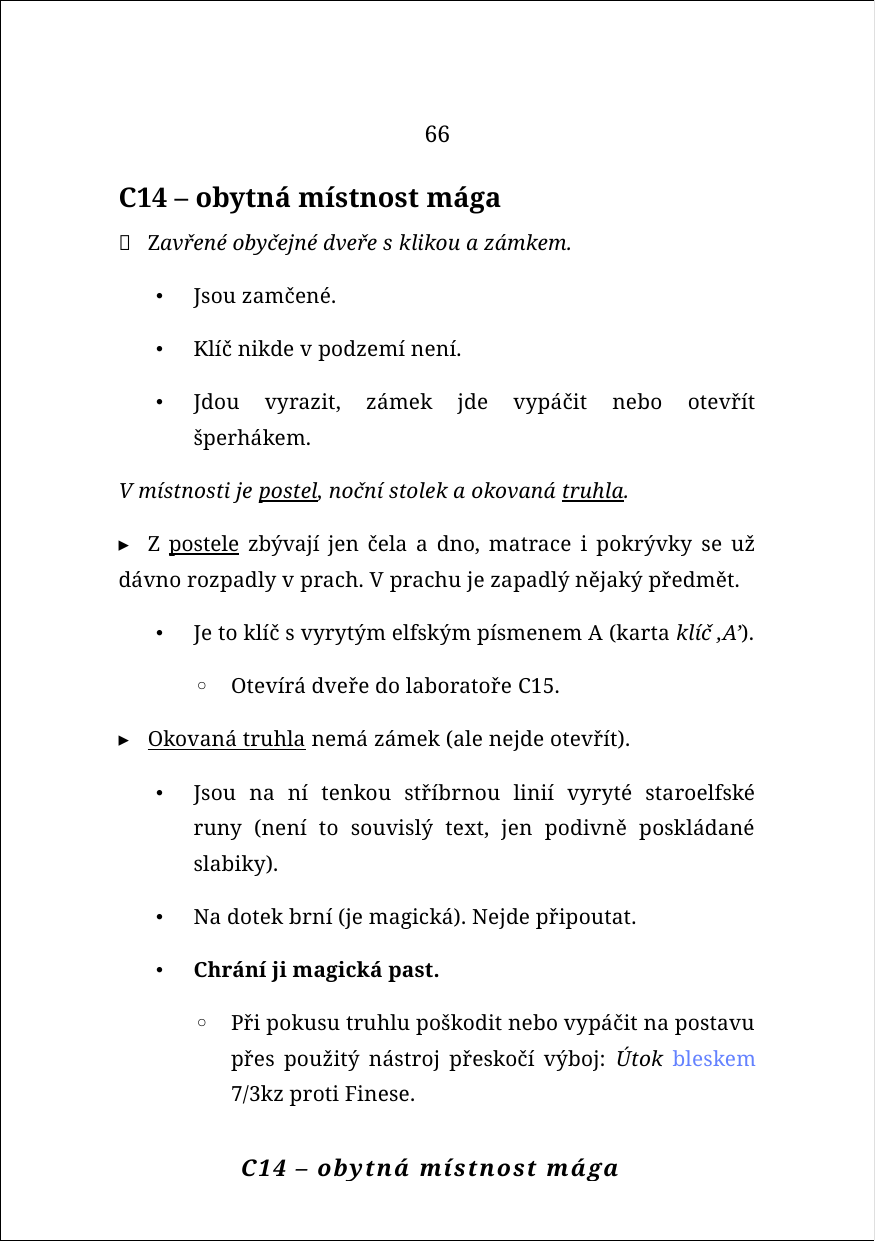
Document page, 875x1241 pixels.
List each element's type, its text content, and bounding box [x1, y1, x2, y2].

text ▸ Okovaná truhla nemá zámek (ale nejde otevřít). [118, 724, 756, 753]
text 🚪 Zavřené obyčejné dveře s⁠ klikou a⁠ zámkem. [118, 228, 756, 256]
text V⁠ místnosti je postel, noční stolek a⁠ okovaná truhla. [118, 476, 756, 504]
list Na dotek brní (je magická). Nejde připoutat. [156, 902, 756, 930]
list Otevírá dveře do laboratoře C15. [193, 671, 756, 700]
list Chrání ji magická past. [156, 955, 756, 984]
text ▸ Z⁠ postele zbývají jen čela a⁠ dno, matrace i⁠ pokrývky se už dávno rozpadly v⁠ prach. V⁠ prachu je zapadlý nějaký předmět. [118, 529, 756, 593]
list Je to klíč s⁠ vyrytým elfským písmenem A⁠ (karta klíč ‚A’). [156, 618, 756, 646]
list Při pokusu truhlu poškodit nebo vypáčit na postavu přes použitý nástroj přeskočí výboj: Útok bleskem 7/3kz proti Finese. [193, 1008, 756, 1108]
subtitle C14 – obytná místnost mága [118, 179, 756, 216]
list Klíč nikde v⁠ podzemí není. [156, 334, 756, 362]
list Jsou zamčené. [156, 281, 756, 309]
list Jdou vyrazit, zámek jde vypáčit nebo otevřít šperhákem. [156, 387, 756, 451]
list Jsou na ní tenkou stříbrnou linií vyryté staroelfské runy (není to souvislý text, jen podivně poskládané slabiky). [156, 778, 756, 877]
